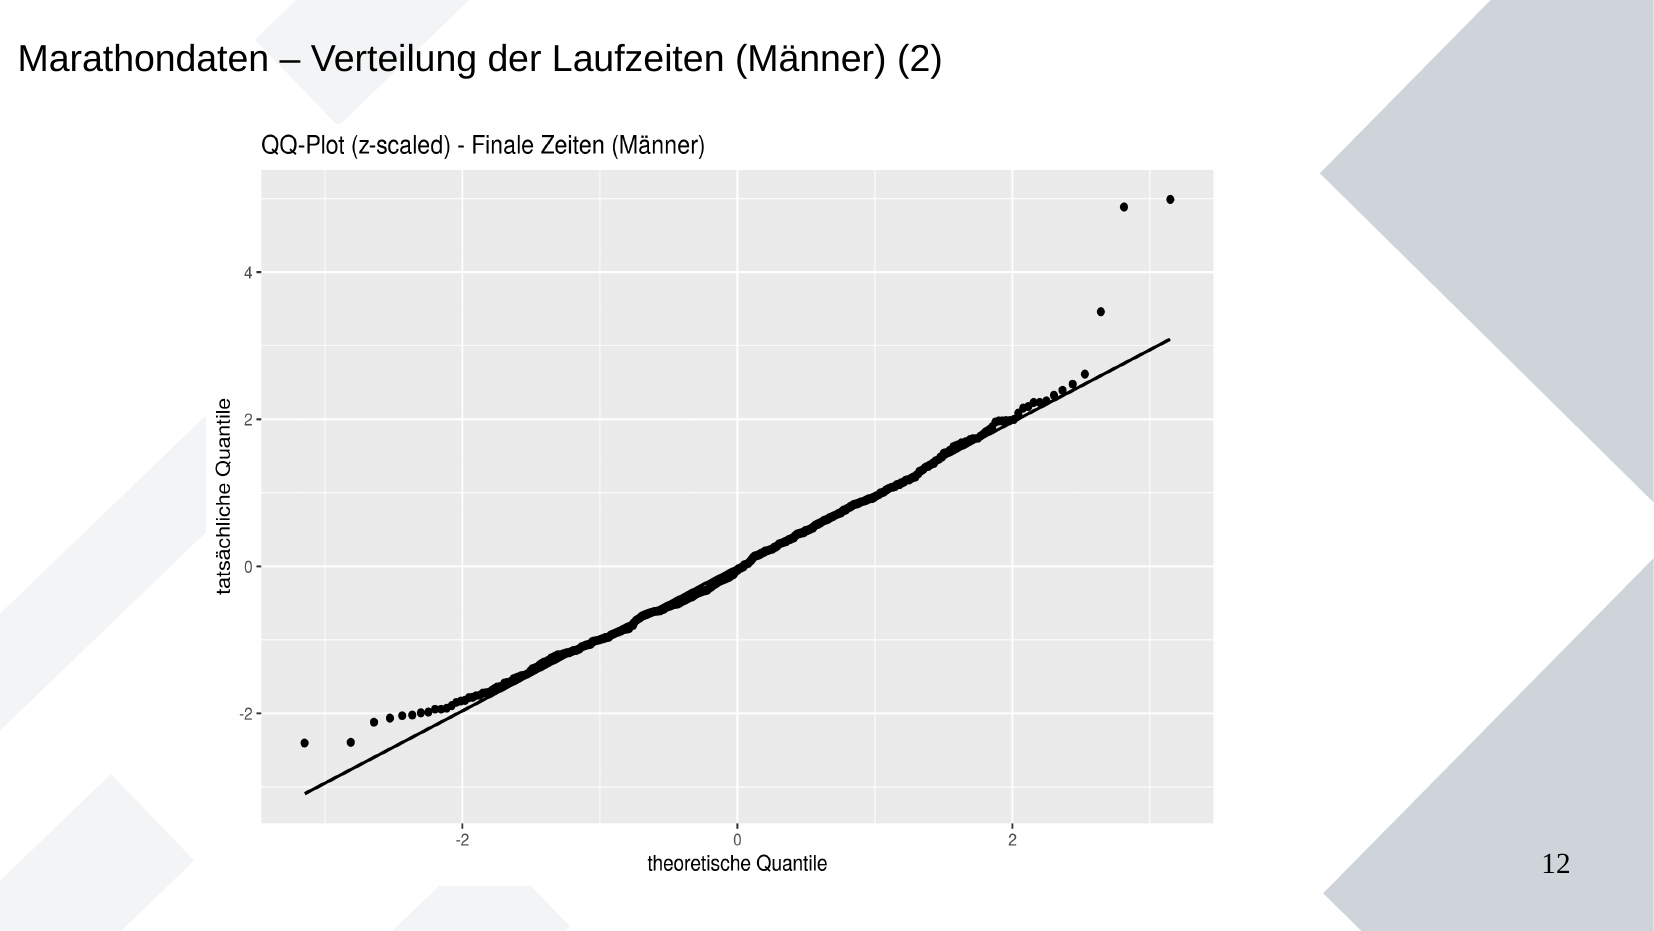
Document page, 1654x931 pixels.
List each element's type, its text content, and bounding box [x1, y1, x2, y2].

picture [206, 124, 1223, 886]
title Marathondaten – Verteilung der Laufzeiten (Männer) (2) [17, 27, 1506, 89]
